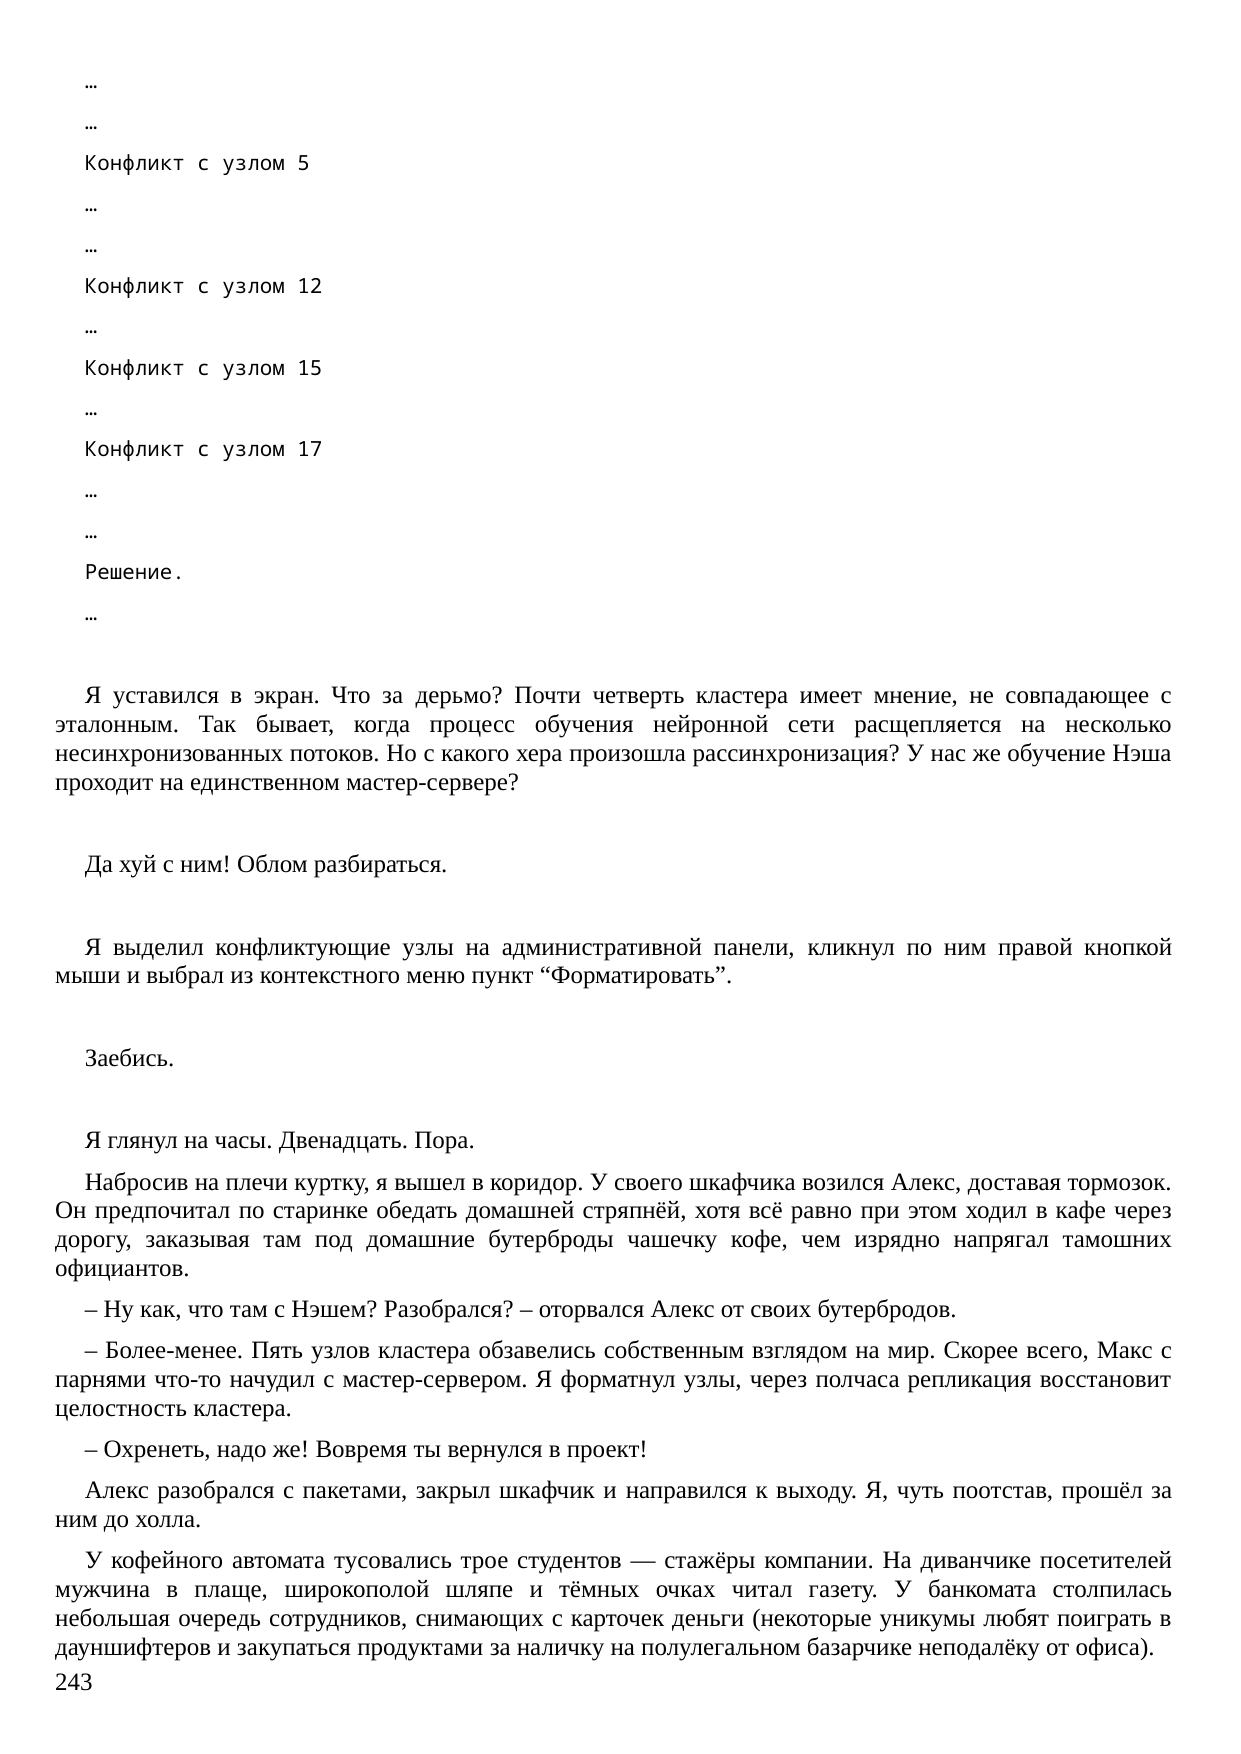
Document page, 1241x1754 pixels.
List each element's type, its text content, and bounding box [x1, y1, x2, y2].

text Алекс разобрался с пакетами, закрыл шкафчик и направился к выходу. Я, чуть поотстав, прошёл за ним до холла. [55, 1475, 1173, 1533]
text Конфликт с узлом 17 [55, 434, 1173, 463]
text – Охренеть, надо же! Вовремя ты вернулся в проект! [55, 1434, 1173, 1463]
text Конфликт с узлом 15 [55, 353, 1173, 381]
text – Ну как, что там с Нэшем? Разобрался? – оторвался Алекс от своих бутербродов. [55, 1294, 1173, 1323]
text … [55, 66, 1173, 94]
text У кофейного автомата тусовались трое студентов — стажёры компании. На диванчике посетителей мужчина в плаще, широкополой шляпе и тёмных очках читал газету. У банкомата столпилась небольшая очередь сотрудников, снимающих с карточек деньги (некоторые уникумы любят поиграть в дауншифтеров и закупаться продуктами за наличку на полулегальном базарчике неподалёку от офиса). [55, 1545, 1173, 1660]
text … [55, 230, 1173, 258]
text Да хуй с ним! Облом разбираться. [55, 849, 1173, 878]
text Я глянул на часы. Двенадцать. Пора. [55, 1125, 1173, 1154]
text Заебись. [55, 1043, 1173, 1072]
text Набросив на плечи куртку, я вышел в коридор. У своего шкафчика возился Алекс, доставая тормозок. Он предпочитал по старинке обедать домашней стряпнёй, хотя всё равно при этом ходил в кафе через дорогу, заказывая там под домашние бутерброды чашечку кофе, чем изрядно напрягал тамошних официантов. [55, 1167, 1173, 1282]
text … [55, 312, 1173, 340]
text … [55, 598, 1173, 627]
text Я уставился в экран. Что за дерьмо? Почти четверть кластера имеет мнение, не совпадающее с эталонным. Так бывает, когда процесс обучения нейронной сети расщепляется на несколько несинхронизованных потоков. Но с какого хера произошла рассинхронизация? У нас же обучение Нэша проходит на единственном мастер-сервере? [55, 680, 1173, 795]
text … [55, 475, 1173, 504]
text … [55, 107, 1173, 135]
text … [55, 393, 1173, 422]
text … [55, 516, 1173, 545]
text Я выделил конфликтующие узлы на административной панели, кликнул по ним правой кнопкой мыши и выбрал из контекстного меню пункт “Форматировать”. [55, 932, 1173, 989]
text Решение. [55, 557, 1173, 586]
text – Более-менее. Пять узлов кластера обзавелись собственным взглядом на мир. Скорее всего, Макс с парнями что-то начудил с мастер-сервером. Я форматнул узлы, через полчаса репликация восстановит целостность кластера. [55, 1335, 1173, 1422]
text … [55, 189, 1173, 217]
text Конфликт с узлом 5 [55, 148, 1173, 176]
text Конфликт с узлом 12 [55, 271, 1173, 299]
